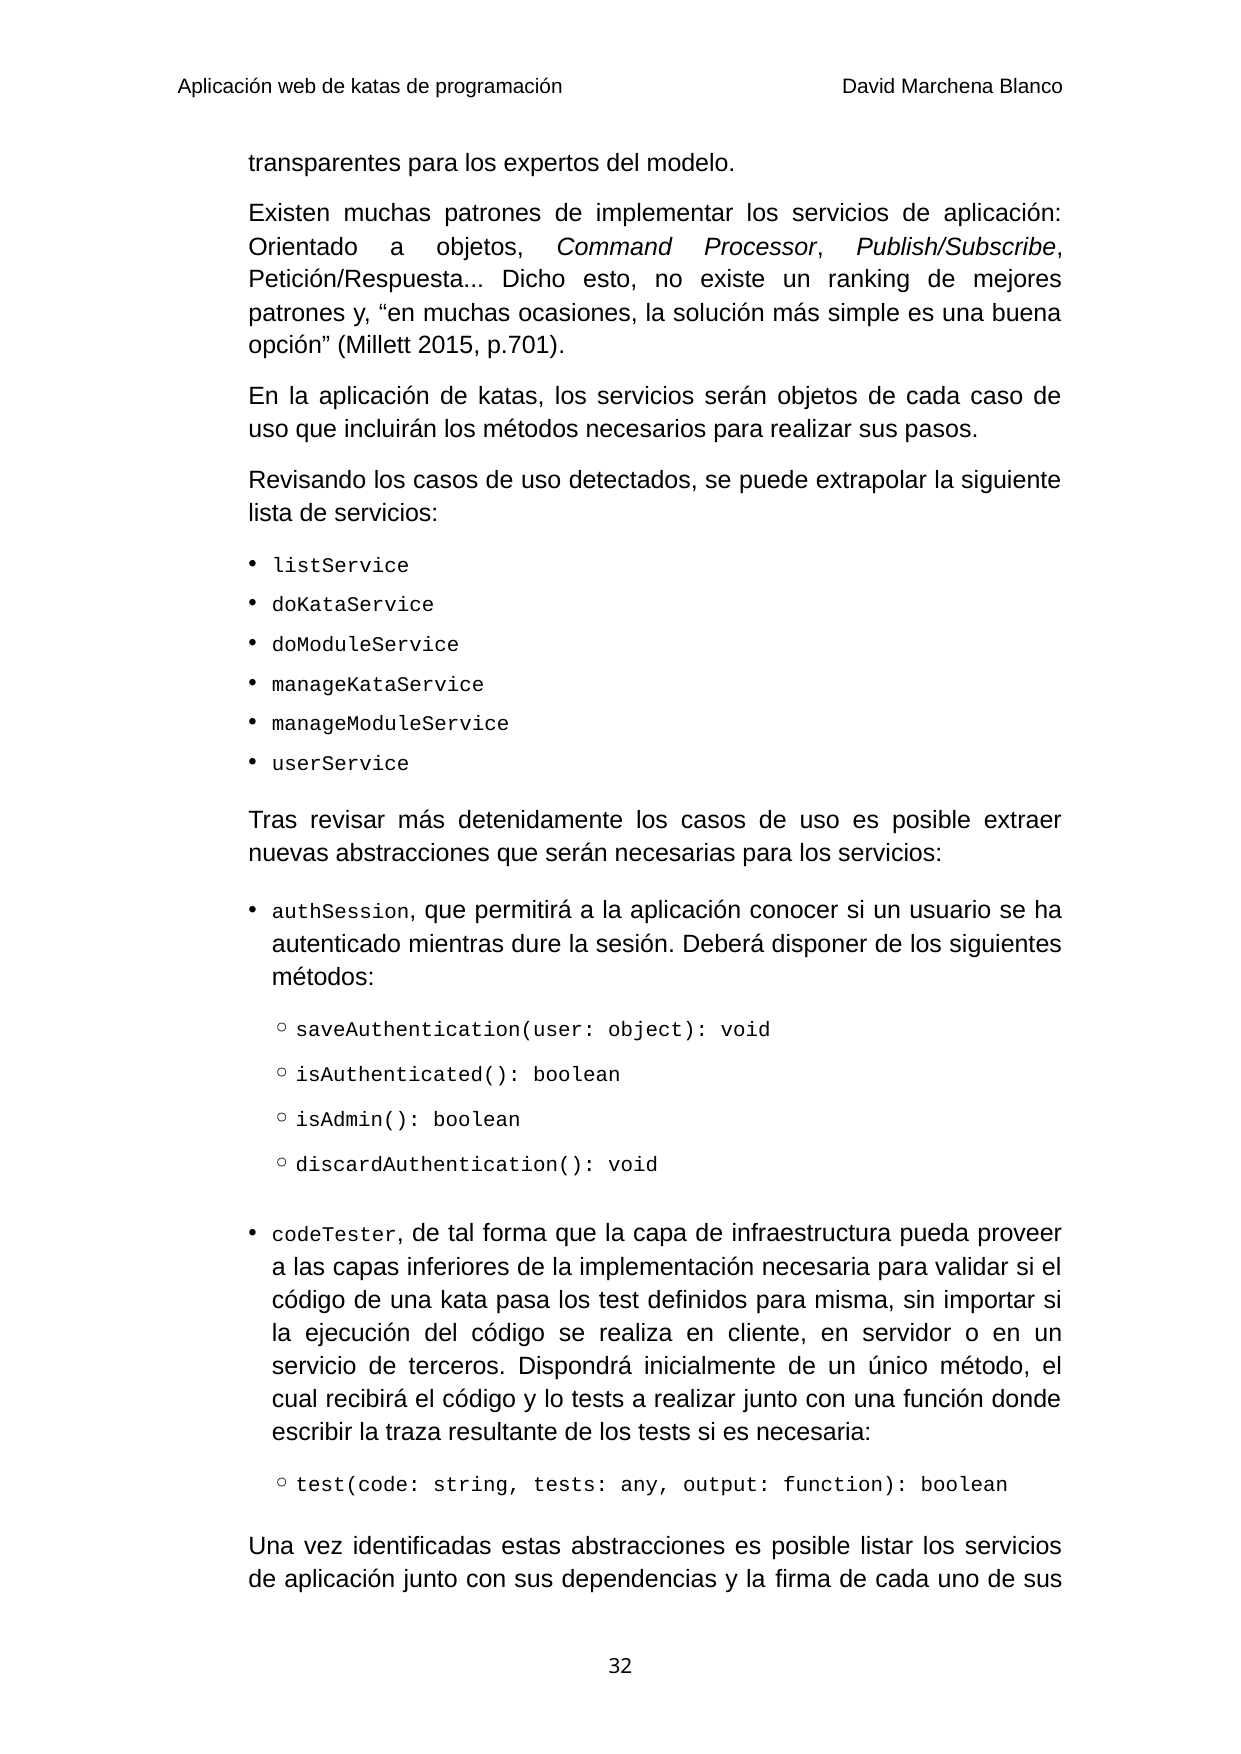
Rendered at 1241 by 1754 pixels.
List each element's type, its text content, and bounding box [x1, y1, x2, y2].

text transparentes para los expertos del modelo. [177, 148, 1063, 176]
list userService [248, 753, 1063, 777]
list discardAuthentication(): void [272, 1154, 1063, 1189]
list doModuleService [248, 634, 1063, 658]
text Una vez identificadas estas abstracciones es posible listar los servicios de aplicación junto con sus dependencias y la firma de cada uno de sus [177, 1531, 1063, 1592]
text En la aplicación de katas, los servicios serán objetos de cada caso de uso que incluirán los métodos necesarios para realizar sus pasos. [177, 381, 1063, 443]
list isAdmin(): boolean [272, 1109, 1063, 1132]
list manageModuleService [248, 713, 1063, 737]
list codeTester, de tal forma que la capa de infraestructura pueda proveer a las capas inferiores de la implementación necesaria para validar si el código de una kata pasa los test definidos para misma, sin importar si la ejecución del código se realiza en cliente, en servidor o en un servicio de terceros. Dispondrá inicialmente de un único método, el cual recibirá el código y lo tests a realizar junto con una función donde escribir la traza resultante de los tests si es necesaria: [248, 1218, 1063, 1457]
text Revisando los casos de uso detectados, se puede extrapolar la siguiente lista de servicios: [177, 465, 1063, 527]
list isAuthenticated(): boolean [272, 1064, 1063, 1088]
text Existen muchas patrones de implementar los servicios de aplicación: Orientado a objetos, Command Processor, Publish/Subscribe, Petición/Respuesta... Dicho esto, no existe un ranking de mejores patrones y, “en muchas ocasiones, la solución más simple es una buena opción” (Millett 2015, p.701). [177, 198, 1063, 359]
text Tras revisar más detenidamente los casos de uso es posible extraer nuevas abstracciones que serán necesarias para los servicios: [177, 805, 1063, 867]
list saveAuthentication(user: object): void [272, 1019, 1063, 1043]
list test(code: string, tests: any, output: function): boolean [272, 1474, 1063, 1509]
list listService [248, 555, 1063, 578]
list authSession, que permitirá a la aplicación conocer si un usuario se ha autenticado mientras dure la sesión. Deberá disponer de los siguientes métodos: [248, 895, 1063, 1002]
list manageKataService [248, 674, 1063, 697]
list doKataService [248, 594, 1063, 618]
